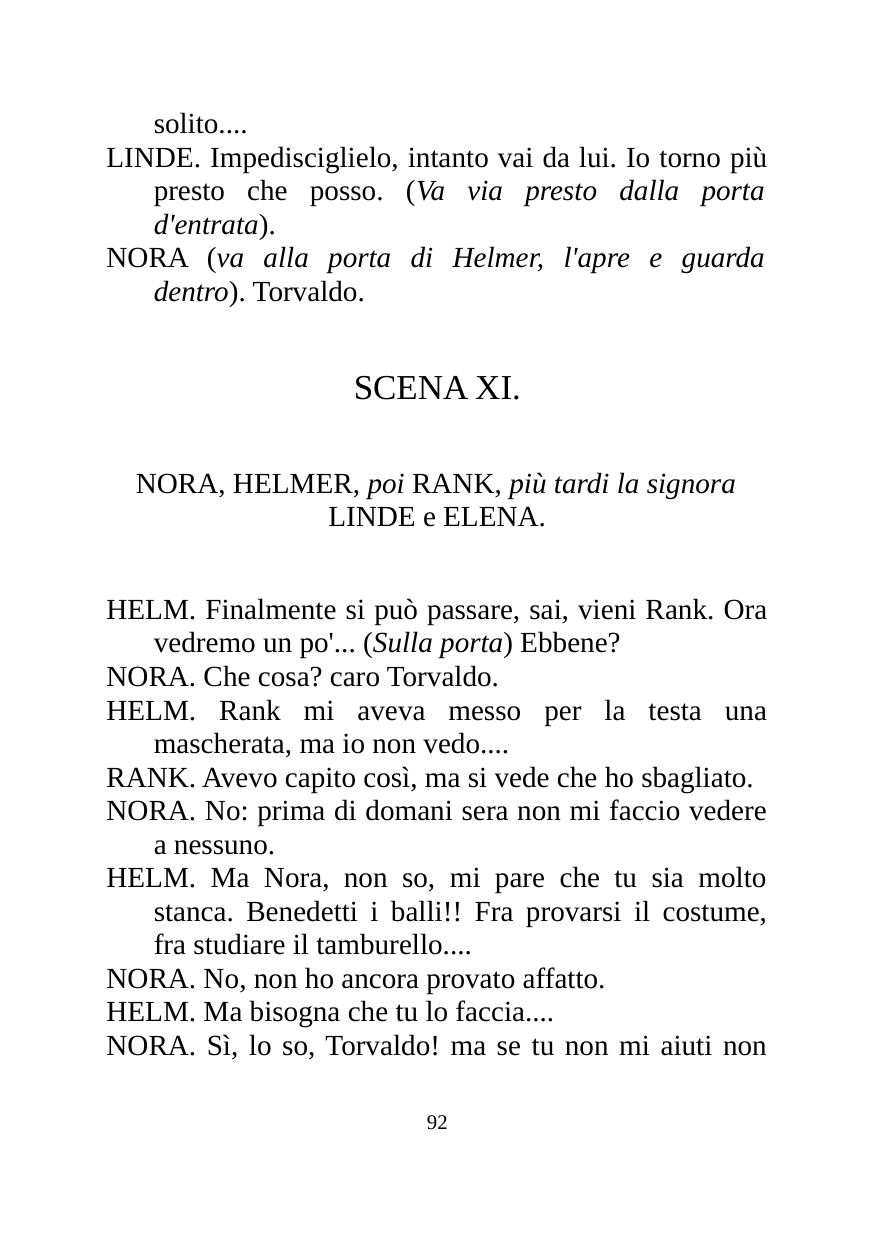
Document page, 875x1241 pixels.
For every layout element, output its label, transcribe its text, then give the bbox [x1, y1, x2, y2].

text NORA, HELMER, poi RANK, più tardi la signora LINDE e ELENA. [106, 466, 768, 533]
text HELM. Ma Nora, non so, mi pare che tu sia molto stanca. Benedetti i balli!! Fra provarsi il costume, fra studiare il tamburello.... [106, 860, 768, 961]
text RANK. Avevo capito così, ma si vede che ho sbagliato. [106, 760, 768, 793]
text NORA (va alla porta di Helmer, l'apre e guarda dentro). Torvaldo. [106, 240, 768, 307]
text NORA. Sì, lo so, Torvaldo! ma se tu non mi aiuti non [106, 1028, 768, 1062]
text NORA. No: prima di domani sera non mi faccio vedere a nessuno. [106, 793, 768, 860]
text HELM. Ma bisogna che tu lo faccia.... [106, 994, 768, 1028]
text LINDE. Impedisciglielo, intanto vai da lui. Io torno più presto che posso. (Va via presto dalla porta d'entrata). [106, 140, 768, 240]
text NORA. Che cosa? caro Torvaldo. [106, 659, 768, 693]
text solito.... [106, 106, 768, 140]
text HELM. Finalmente si può passare, sai, vieni Rank. Ora vedremo un po'... (Sulla porta) Ebbene? [106, 592, 768, 659]
subtitle SCENA XI. [106, 367, 768, 407]
text HELM. Rank mi aveva messo per la testa una mascherata, ma io non vedo.... [106, 693, 768, 760]
text NORA. No, non ho ancora provato affatto. [106, 961, 768, 994]
